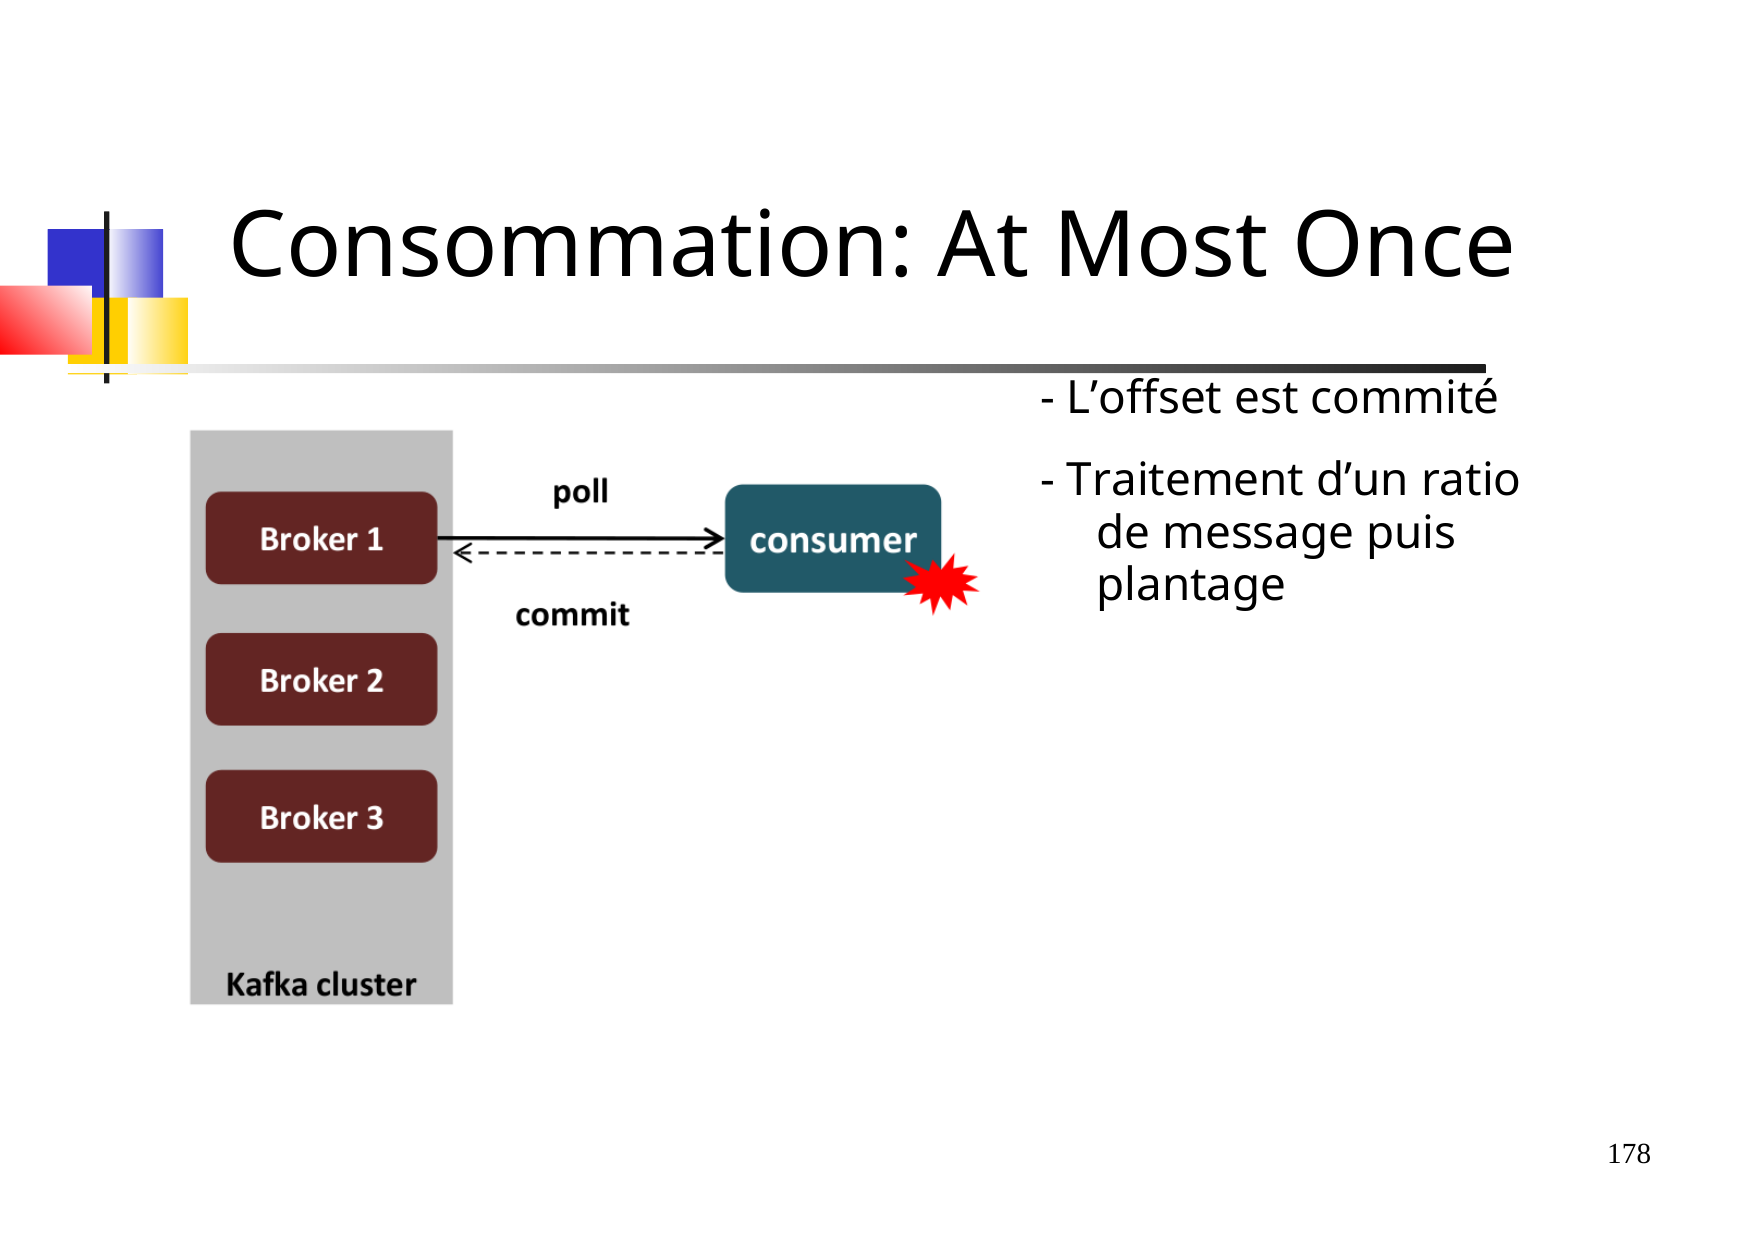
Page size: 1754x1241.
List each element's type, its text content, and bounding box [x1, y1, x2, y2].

picture [157, 399, 989, 1037]
title Consommation: At Most Once [179, 139, 1567, 351]
list - L’offset est commité - Traitement d’un ratio de message puis plantage [1040, 371, 1567, 1091]
